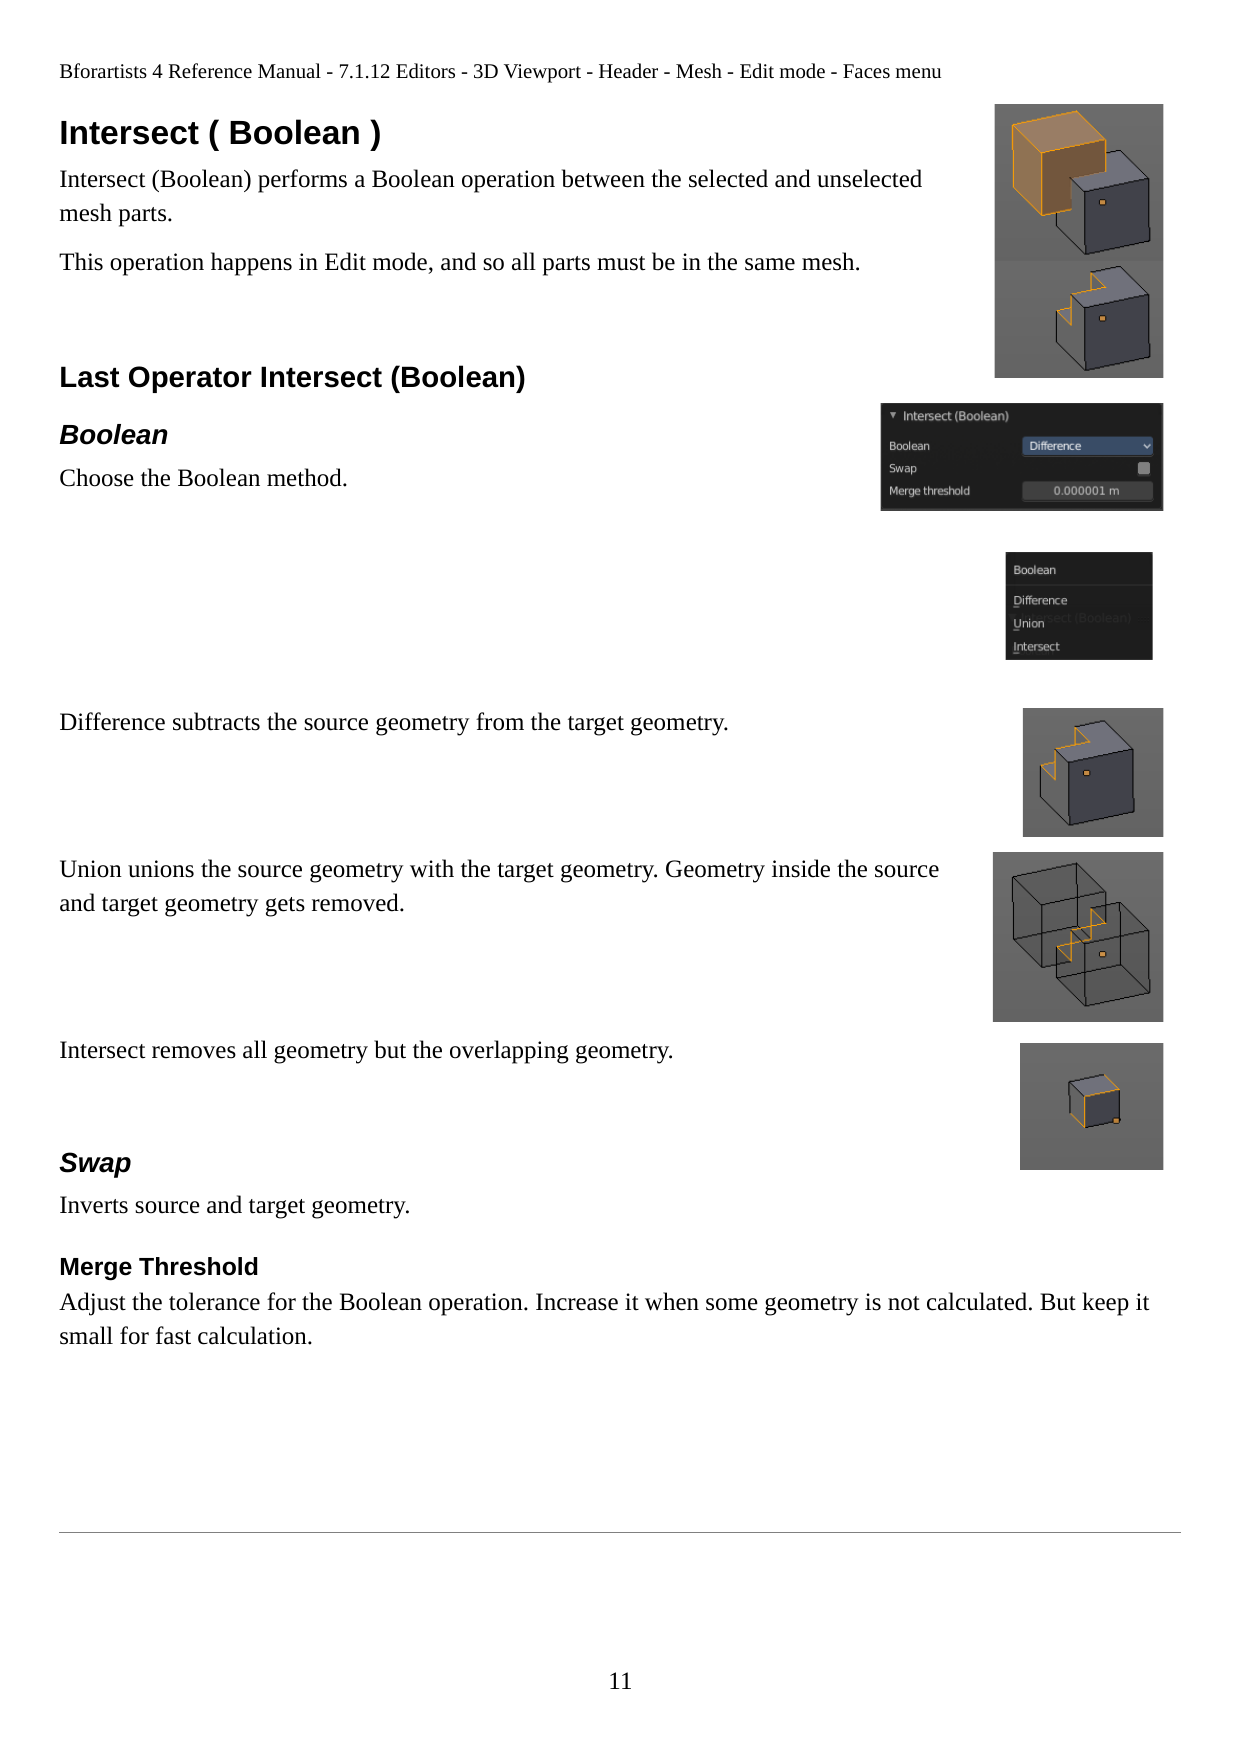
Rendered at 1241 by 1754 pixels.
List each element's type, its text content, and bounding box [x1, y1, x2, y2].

text Intersect (Boolean) performs a Boolean operation between the selected and unselected mesh parts. [59, 164, 994, 227]
picture [1020, 1043, 1164, 1170]
text Intersect removes all geometry but the overlapping geometry. [59, 1036, 1181, 1064]
picture [1005, 552, 1153, 660]
text Inverts source and target geometry. [59, 1191, 1181, 1219]
text Adjust the tolerance for the Boolean operation. Increase it when some geometry is not calculated. But keep it small for fast calculation. [59, 1287, 1181, 1350]
subtitle [1164, 113, 1181, 151]
subtitle Intersect ( Boolean ) [59, 113, 994, 151]
picture [880, 403, 1164, 511]
subtitle Merge Threshold [59, 1252, 1181, 1281]
text This operation happens in Edit mode, and so all parts must be in the same mesh. [59, 247, 994, 276]
text Union unions the source geometry with the target geometry. Geometry inside the source and target geometry gets removed. [59, 854, 992, 917]
picture [1022, 708, 1164, 837]
picture [994, 104, 1164, 378]
subtitle Swap [59, 1146, 1181, 1178]
text Choose the Boolean method. [59, 463, 880, 492]
subtitle Last Operator Intersect (Boolean) [59, 360, 1181, 394]
text Difference subtracts the source geometry from the target geometry. [59, 707, 1181, 735]
subtitle [1164, 419, 1181, 451]
picture [992, 852, 1164, 1022]
subtitle Boolean [59, 419, 880, 451]
